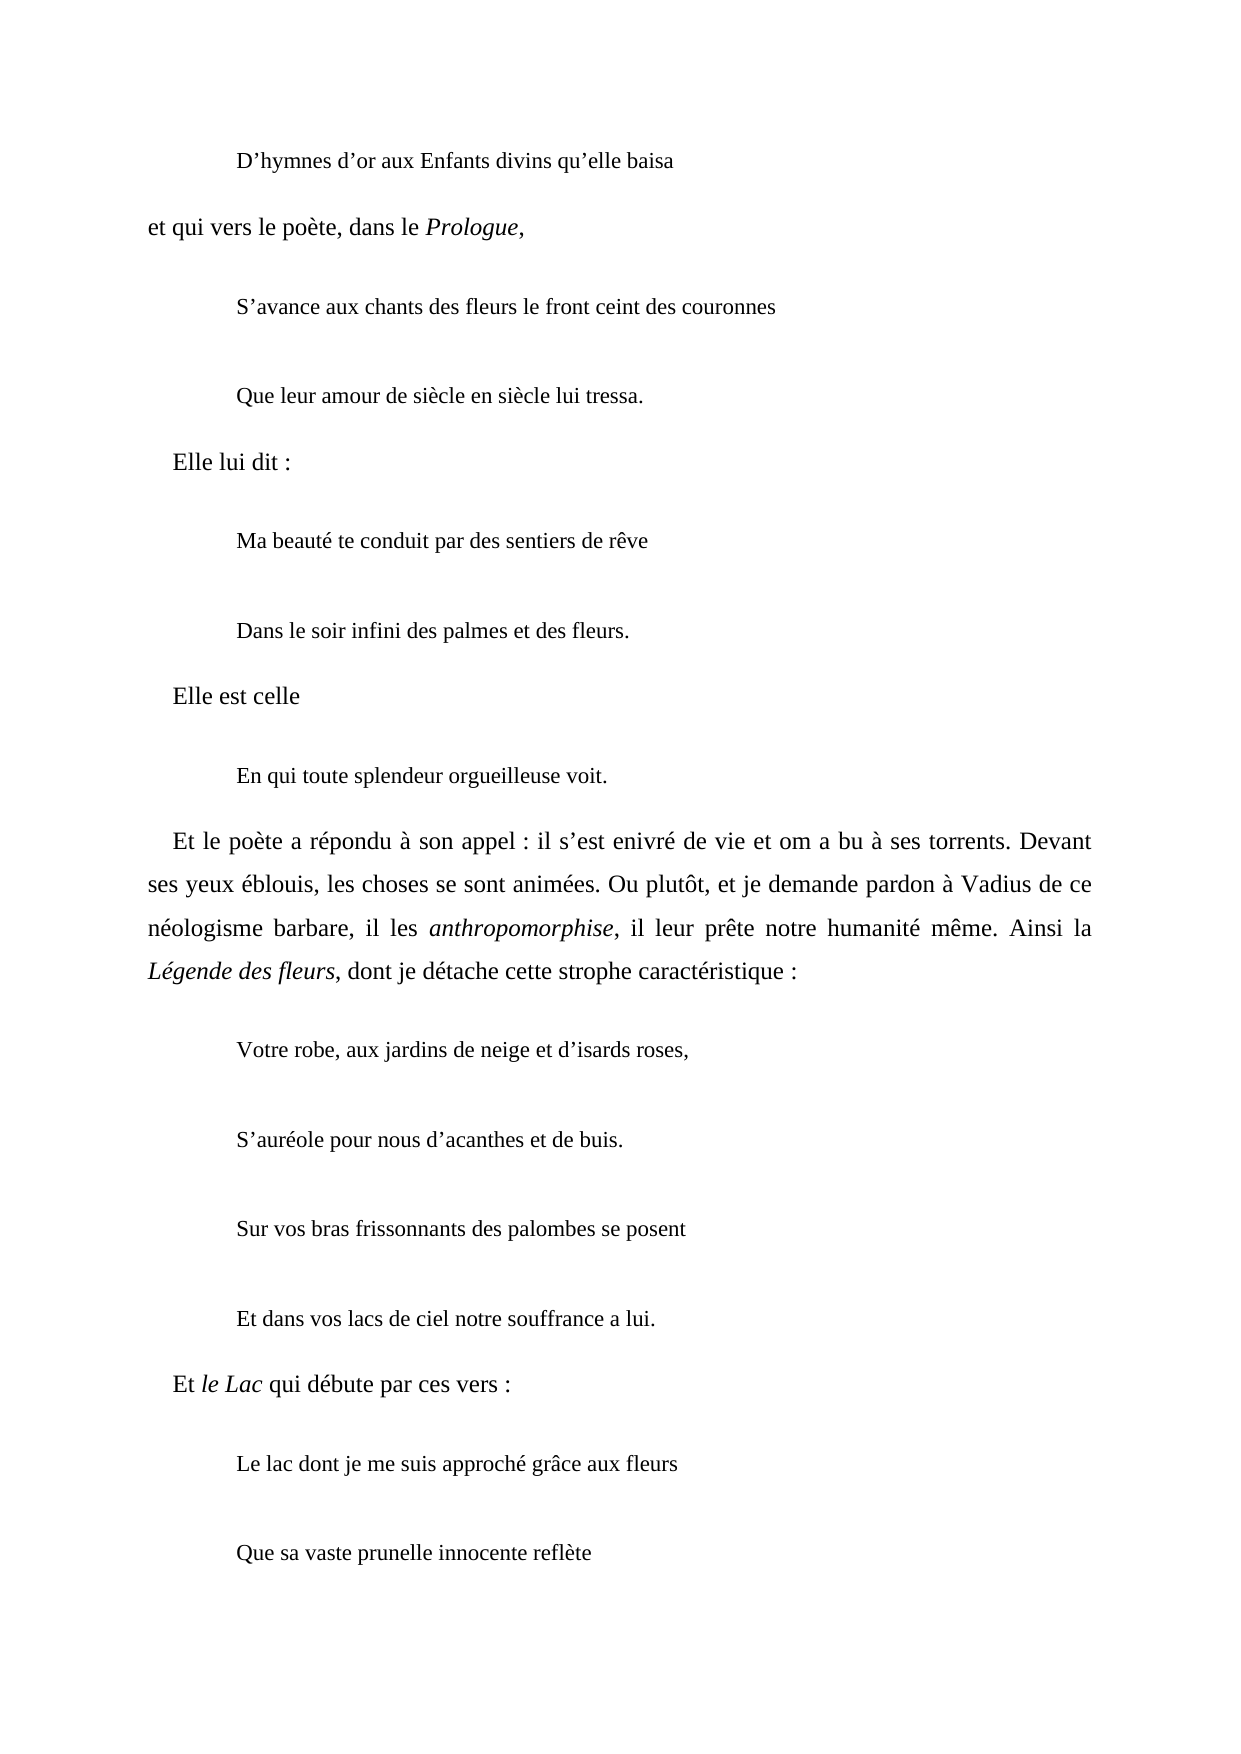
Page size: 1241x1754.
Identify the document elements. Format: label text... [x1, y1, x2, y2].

text Et le poète a répondu à son appel : il s’est enivré de vie et om a bu à ses torrents. Devant ses yeux éblouis, les choses se sont animées. Ou plutôt, et je demande pardon à Vadius de ce néologisme barbare, il les anthropomorphise, il leur prête notre humanité même. Ainsi la Légende des fleurs, dont je détache cette strophe caractéristique : [148, 826, 1093, 984]
text Sur vos bras frissonnants des palombes se posent [236, 1215, 1093, 1242]
text D’hymnes d’or aux Enfants divins qu’elle baisa [236, 148, 1093, 174]
text S’auréole pour nous d’acanthes et de buis. [236, 1126, 1093, 1152]
text Elle lui dit : [148, 447, 1093, 475]
text Dans le soir infini des palmes et des fleurs. [236, 617, 1093, 643]
text et qui vers le poète, dans le Prologue, [148, 212, 1093, 241]
text Votre robe, aux jardins de neige et d’isards roses, [236, 1036, 1093, 1063]
text S’avance aux chants des fleurs le front ceint des couronnes [236, 293, 1093, 319]
text Le lac dont je me suis approché grâce aux fleurs [236, 1450, 1093, 1476]
text Que sa vaste prunelle innocente reflète [236, 1539, 1093, 1566]
text Ma beauté te conduit par des sentiers de rêve [236, 527, 1093, 554]
text Et dans vos lacs de ciel notre souffrance a lui. [236, 1305, 1093, 1331]
text Elle est celle [148, 681, 1093, 710]
text En qui toute splendeur orgueilleuse voit. [236, 762, 1093, 788]
text Et le Lac qui débute par ces vers : [148, 1369, 1093, 1398]
text Que leur amour de siècle en siècle lui tressa. [236, 382, 1093, 408]
